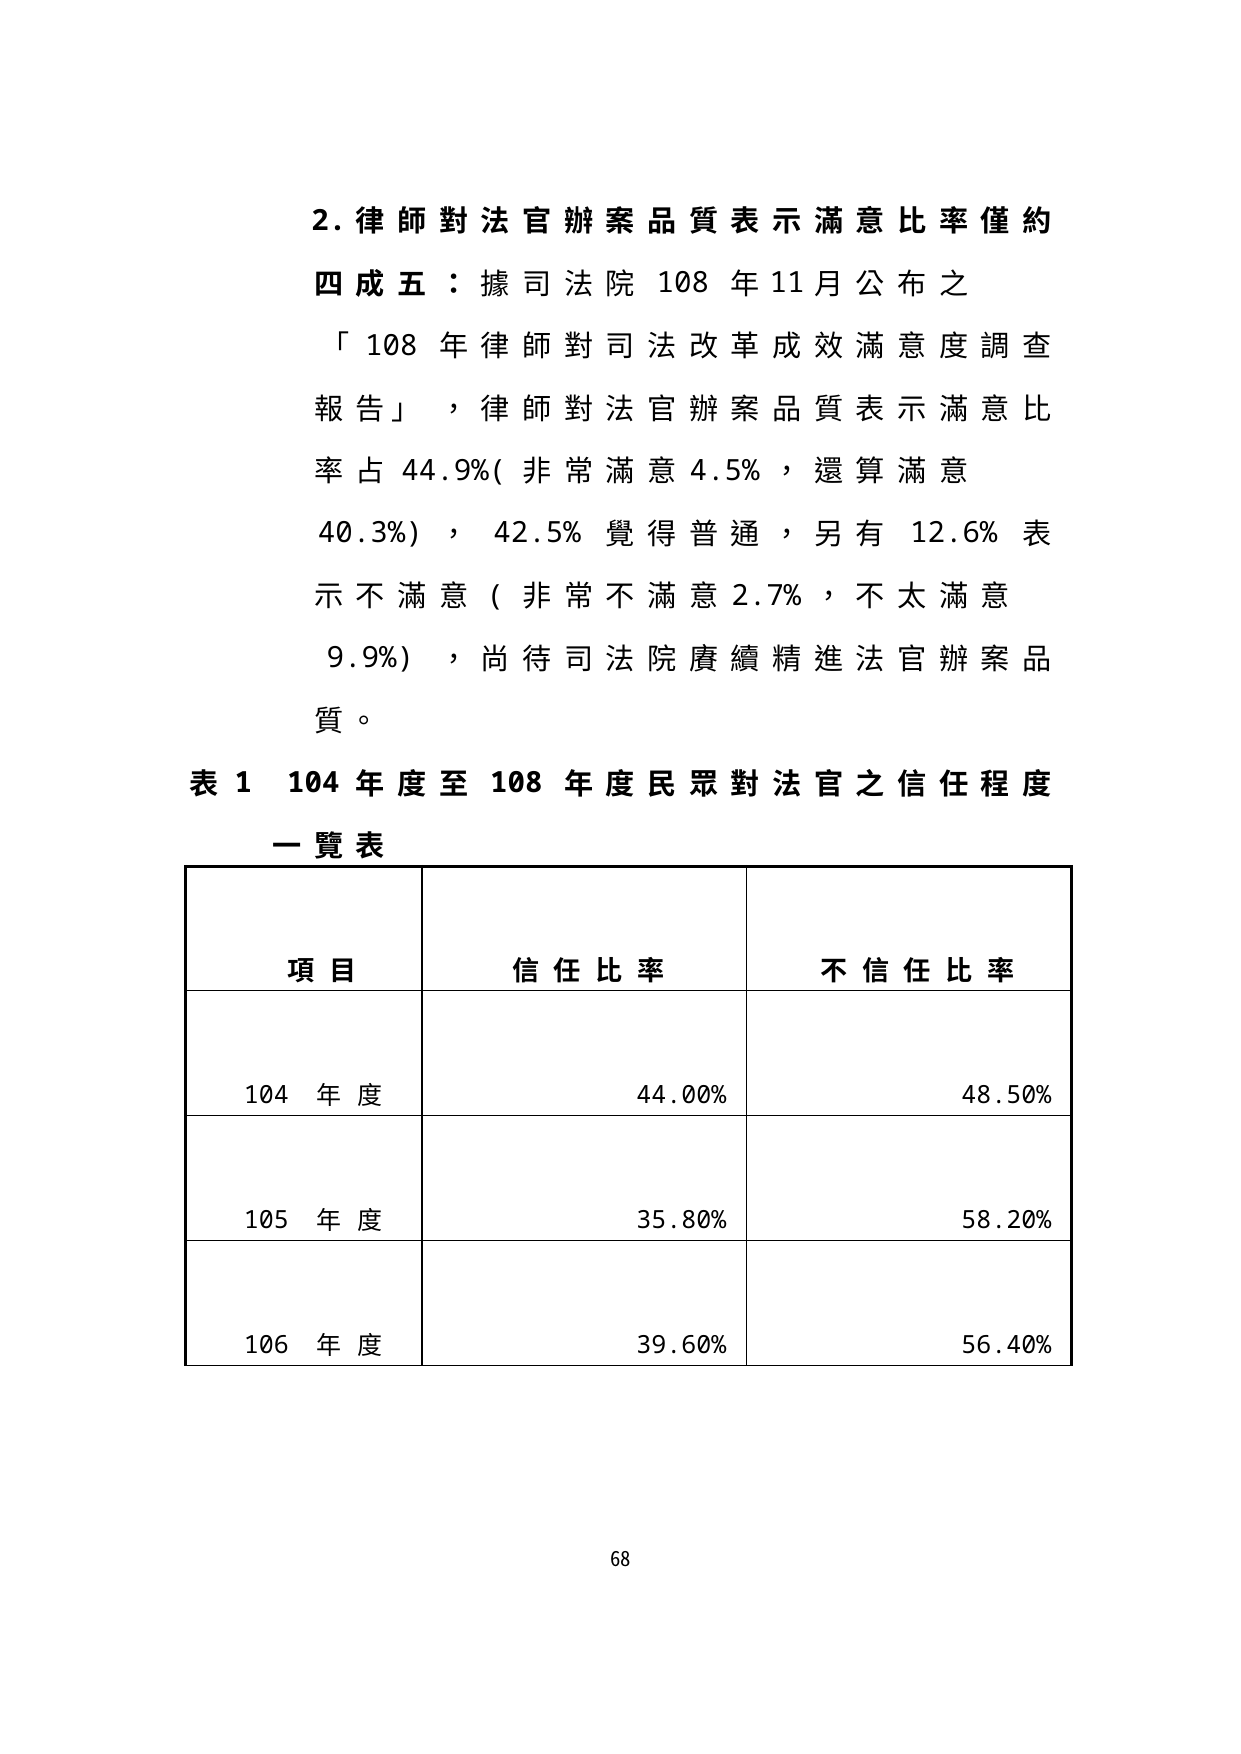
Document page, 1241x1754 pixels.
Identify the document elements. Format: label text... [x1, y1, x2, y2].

text 2.律師對法官辦案品質表示滿意比率僅約四成五：據司法院108年11月公布之「108年律師對司法改革成效滿意度調查報告」，律師對法官辦案品質表示滿意比率占44.9%(非常滿意4.5%，還算滿意40.3%)，42.5%覺得普通，另有12.6%表示不滿意(非常不滿意2.7%，不太滿意9.9%)，尚待司法院賡續精進法官辦案品質。 [271, 177, 1058, 740]
text 表1 104年度至108年度民眾對法官之信任程度一覽表 [183, 740, 1058, 865]
table_cell 48.50% [747, 991, 1070, 1115]
table_header 信任比率 [423, 868, 746, 990]
table_cell 106年度 [187, 1241, 421, 1365]
table_cell 105年度 [187, 1116, 421, 1240]
table_cell 44.00% [423, 991, 746, 1115]
table_header 項目 [187, 868, 421, 990]
table_cell 104年度 [187, 991, 421, 1115]
table_cell 58.20% [747, 1116, 1070, 1240]
table_cell 39.60% [423, 1241, 746, 1365]
table_header 不信任比率 [747, 868, 1070, 990]
table_cell 35.80% [423, 1116, 746, 1240]
table_cell 56.40% [747, 1241, 1070, 1365]
